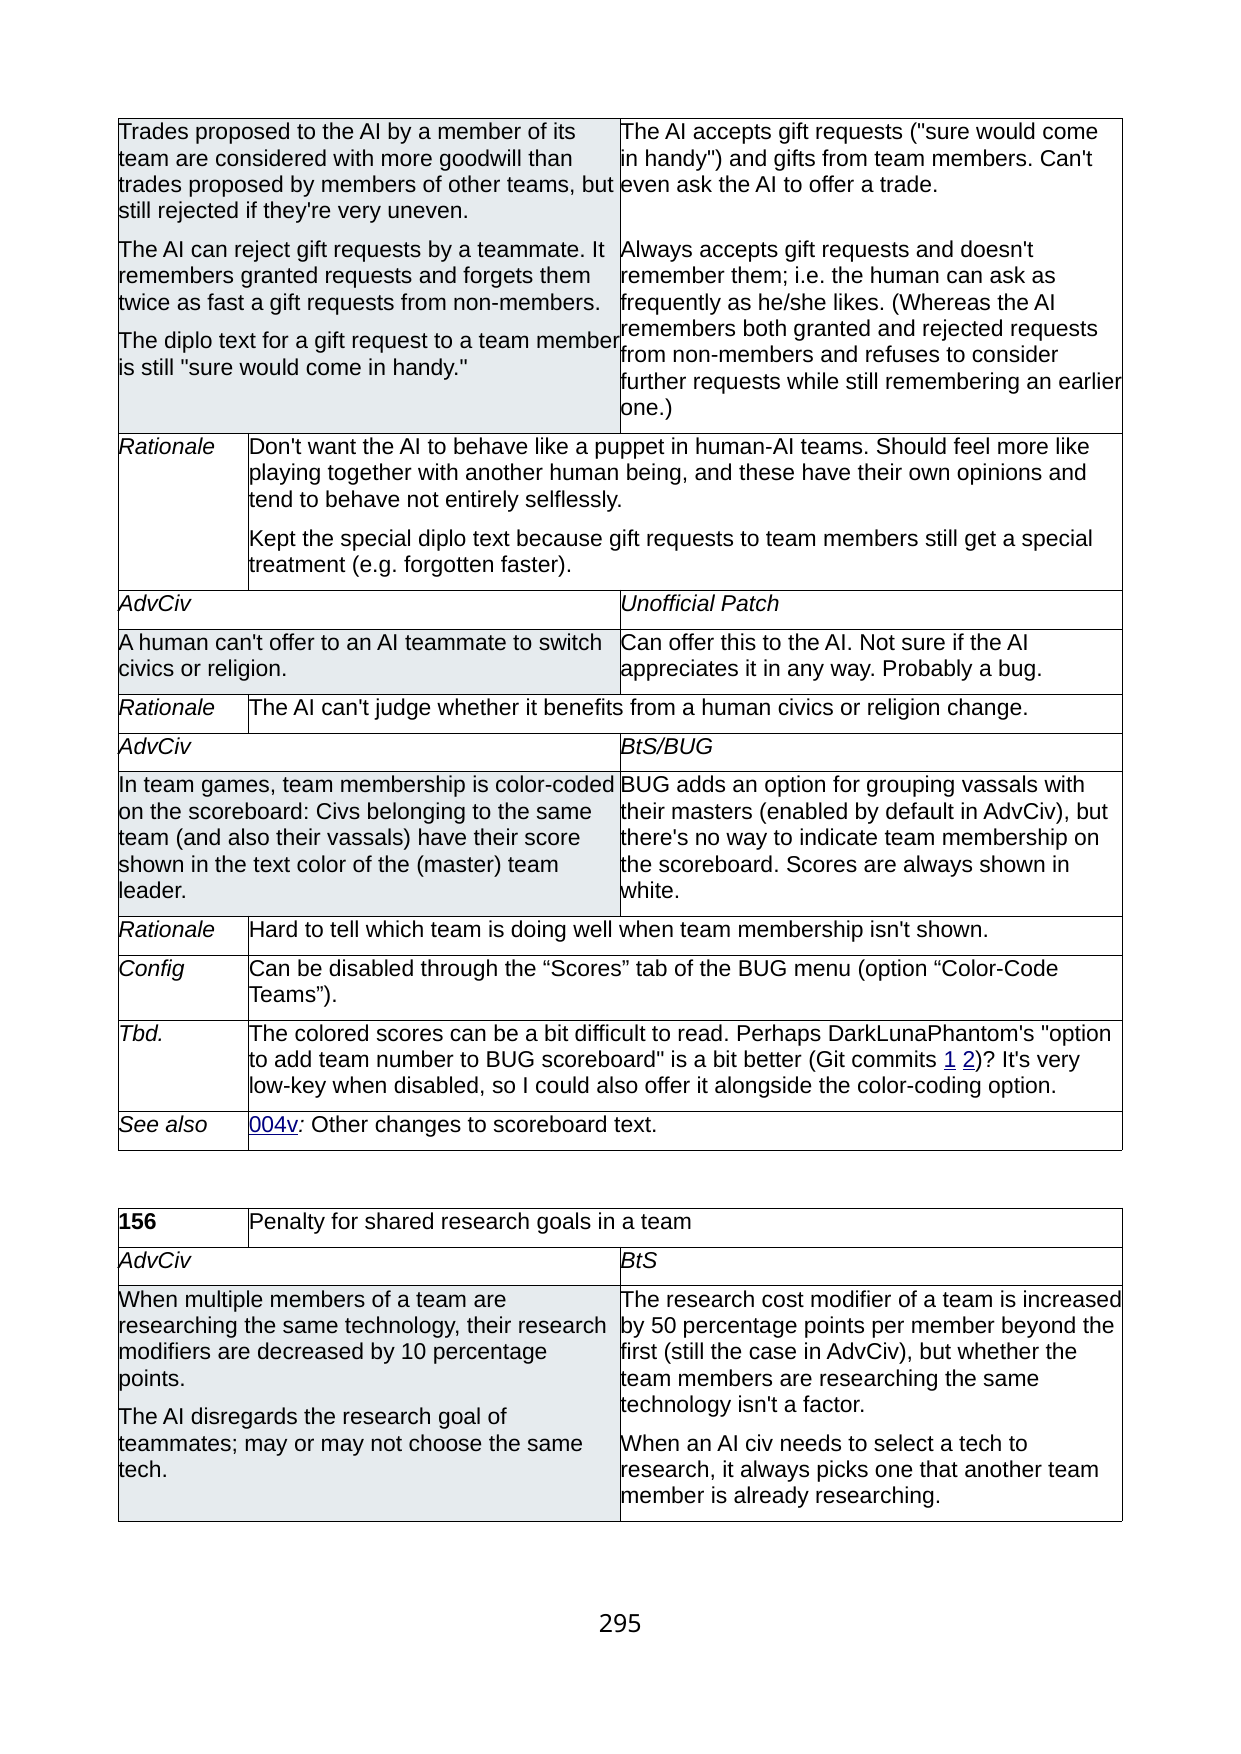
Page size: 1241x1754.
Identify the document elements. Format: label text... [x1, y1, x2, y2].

table_cell BtS/BUG [621, 734, 1122, 771]
table_header 156 [119, 1209, 248, 1247]
table_cell BUG adds an option for grouping vassals with their masters (enabled by default in AdvCiv), but there's no way to indicate team membership on the scoreboard. Scores are always shown in white. [621, 772, 1122, 916]
table_cell A human can't offer to an AI teammate to switch civics or religion. [119, 630, 620, 694]
table_cell Tbd. [119, 1021, 248, 1111]
table_cell Don't want the AI to behave like a puppet in human-AI teams. Should feel more like playing together with another human being, and these have their own opinions and tend to behave not entirely selflessly. Kept the special diplo text because gift requests to team members still get a special treatment (e.g. forgotten faster). [249, 434, 1122, 589]
table_cell Can be disabled through the “Scores” tab of the BUG menu (option “Color-Code Teams”). [249, 956, 1122, 1020]
table_cell 004v: Other changes to scoreboard text. [249, 1112, 1122, 1150]
table_cell AdvCiv [119, 1248, 620, 1285]
table_cell In team games, team membership is color-coded on the scoreboard: Civs belonging to the same team (and also their vassals) have their score shown in the text color of the (master) team leader. [119, 772, 620, 916]
table_cell The AI accepts gift requests ("sure would come in handy") and gifts from team members. Can't even ask the AI to offer a trade. Always accepts gift requests and doesn't remember them; i.e. the human can ask as frequently as he/she likes. (Whereas the AI remembers both granted and rejected requests from non-members and refuses to consider further requests while still remembering an earlier one.) [621, 119, 1122, 433]
table_cell BtS [621, 1248, 1122, 1285]
table_cell Config [119, 956, 248, 1020]
table_cell Rationale [119, 434, 248, 589]
table_cell The colored scores can be a bit difficult to read. Perhaps DarkLunaPhantom's "option to add team number to BUG scoreboard" is a bit better (Git commits 1 2)? It's very low-key when disabled, so I could also offer it alongside the color-coding option. [249, 1021, 1122, 1111]
table_cell The research cost modifier of a team is increased by 50 percentage points per member beyond the first (still the case in AdvCiv), but whether the team members are researching the same technology isn't a factor. When an AI civ needs to select a tech to research, it always picks one that another team member is already researching. [621, 1286, 1122, 1521]
table_cell AdvCiv [119, 734, 620, 771]
table_cell Rationale [119, 917, 248, 954]
table_cell AdvCiv [119, 591, 620, 628]
table_cell Rationale [119, 695, 248, 732]
table_cell Trades proposed to the AI by a member of its team are considered with more goodwill than trades proposed by members of other teams, but still rejected if they're very uneven. The AI can reject gift requests by a teammate. It remembers granted requests and forgets them twice as fast a gift requests from non-members. The diplo text for a gift request to a team member is still "sure would come in handy." [119, 119, 620, 433]
table_header Penalty for shared research goals in a team [249, 1209, 1122, 1247]
table_cell See also [119, 1112, 248, 1150]
table_cell Unofficial Patch [621, 591, 1122, 628]
table_cell When multiple members of a team are researching the same technology, their research modifiers are decreased by 10 percentage points. The AI disregards the research goal of teammates; may or may not choose the same tech. [119, 1286, 620, 1521]
table_cell Can offer this to the AI. Not sure if the AI appreciates it in any way. Probably a bug. [621, 630, 1122, 694]
table_cell Hard to tell which team is doing well when team membership isn't shown. [249, 917, 1122, 954]
table_cell The AI can't judge whether it benefits from a human civics or religion change. [249, 695, 1122, 732]
